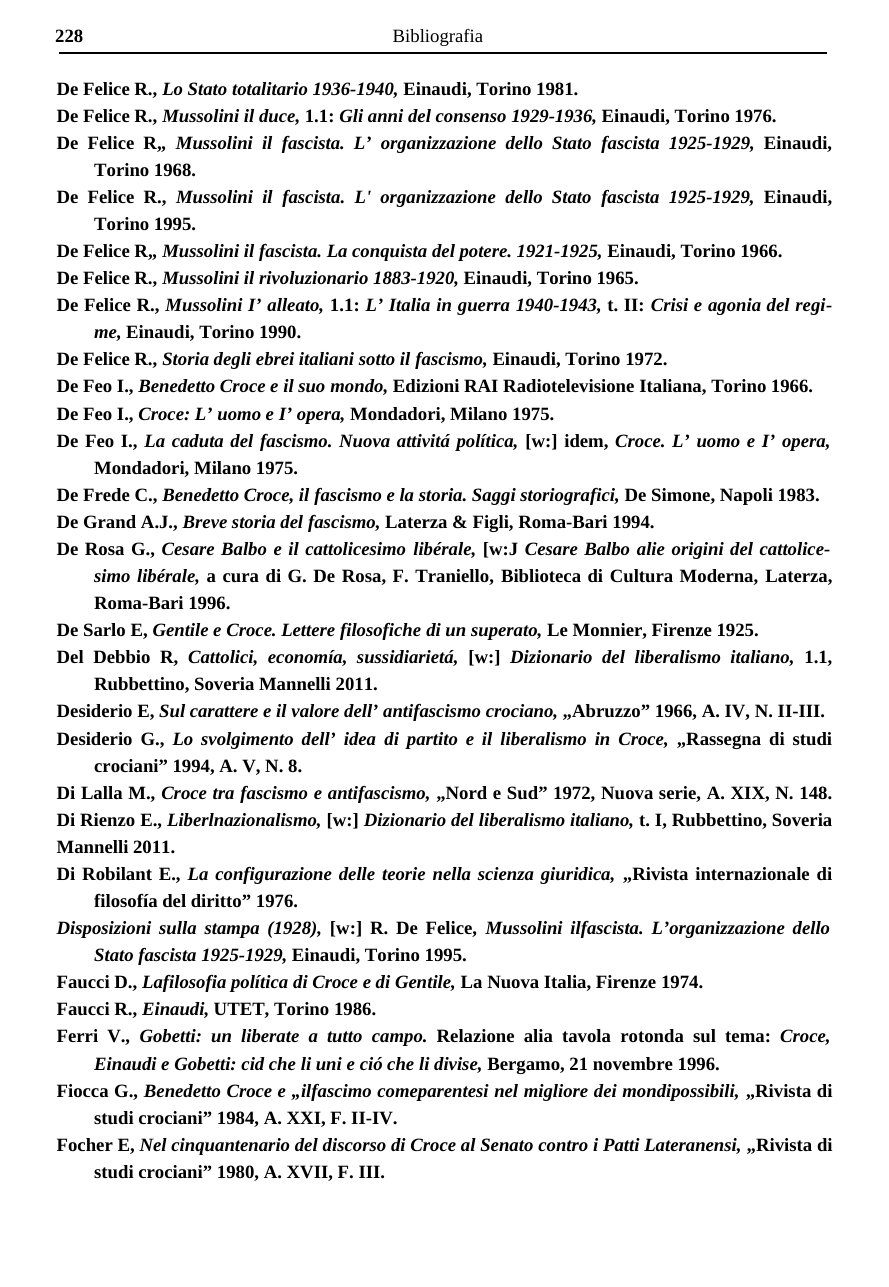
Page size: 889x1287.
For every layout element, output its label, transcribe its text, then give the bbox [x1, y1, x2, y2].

text De Feo I., Croce: L’ uomo e I’ opera, Mondadori, Milano 1975. [56, 402, 832, 424]
text Di Lalla M., Croce tra fascismo e antifascismo, „Nord e Sud” 1972, Nuova serie, A. XIX, N. 148. Di Rienzo E., Liberlnazionalismo, [w:] Dizionario del liberalismo italiano, t. I, Rubbettino, Soveria Mannelli 2011. [56, 782, 832, 857]
text De Felice R., Mussolini I’ alleato, 1.1: L’ Italia in guerra 1940-1943, t. II: Crisi e agonia del regi­me, Einaudi, Torino 1990. [56, 294, 832, 343]
text De Frede C., Benedetto Croce, il fascismo e la storia. Saggi storiografici, De Simone, Napoli 1983. [56, 484, 832, 505]
text De Felice R., Mussolini il duce, 1.1: Gli anni del consenso 1929-1936, Einaudi, Torino 1976. [56, 104, 832, 126]
text Focher E, Nel cinquantenario del discorso di Croce al Senato contro i Patti Lateranensi, „Rivista di studi crociani” 1980, A. XVII, F. III. [56, 1134, 832, 1182]
text Desiderio G., Lo svolgimento dell’ idea di partito e il liberalismo in Croce, „Rassegna di studi crociani” 1994, A. V, N. 8. [56, 727, 832, 776]
text Desiderio E, Sul carattere e il valore dell’ antifascismo crociano, „Abruzzo” 1966, A. IV, N. II-III. [56, 700, 832, 722]
text De Felice R., Storia degli ebrei italiani sotto il fascismo, Einaudi, Torino 1972. [56, 348, 832, 370]
text Del Debbio R, Cattolici, economía, sussidiarietá, [w:] Dizionario del liberalismo italiano, 1.1, Rubbettino, Soveria Mannelli 2011. [56, 646, 832, 695]
text Faucci R., Einaudi, UTET, Torino 1986. [56, 998, 832, 1020]
text Bibliografia [392, 25, 491, 46]
text De Feo I., Benedetto Croce e il suo mondo, Edizioni RAI Radiotelevisione Italiana, Torino 1966. [56, 375, 832, 397]
text De Felice R., Mussolini il fascista. L' organizzazione dello Stato fascista 1925-1929, Einaudi, Torino 1995. [56, 186, 832, 234]
text De Grand A.J., Breve storia del fascismo, Laterza & Figli, Roma-Bari 1994. [56, 511, 832, 532]
text De Felice R„ Mussolini il fascista. L’ organizzazione dello Stato fascista 1925-1929, Einaudi, Torino 1968. [56, 132, 832, 180]
text De Felice R., Lo Stato totalitario 1936-1940, Einaudi, Torino 1981. [56, 77, 832, 99]
text Di Robilant E., La configurazione delle teorie nella scienza giuridica, „Rivista internazionale di filosofía del diritto” 1976. [56, 863, 832, 911]
text De Sarlo E, Gentile e Croce. Lettere filosofiche di un superato, Le Monnier, Firenze 1925. [56, 619, 832, 641]
text De Felice R., Mussolini il rivoluzionario 1883-1920, Einaudi, Torino 1965. [56, 267, 832, 288]
text Disposizioni sulla stampa (1928), [w:] R. De Felice, Mussolini ilfascista. L’organizzazione dello Stato fascista 1925-1929, Einaudi, Torino 1995. [56, 917, 832, 966]
text De Rosa G., Cesare Balbo e il cattolicesimo libérale, [w:J Cesare Balbo alie origini del cattolice- simo libérale, a cura di G. De Rosa, F. Traniello, Biblioteca di Cultura Moderna, Laterza, Roma-Bari 1996. [56, 538, 832, 613]
text Fiocca G., Benedetto Croce e „ilfascimo comeparentesi nel migliore dei mondipossibili, „Rivista di studi crociani” 1984, A. XXI, F. II-IV. [56, 1079, 832, 1128]
text Ferri V., Gobetti: un liberate a tutto campo. Relazione alia tavola rotonda sul tema: Croce, Einaudi e Gobetti: cid che li uni e ció che li divise, Bergamo, 21 novembre 1996. [56, 1025, 832, 1074]
text 228 [55, 25, 89, 47]
text Faucci D., Lafilosofia política di Croce e di Gentile, La Nuova Italia, Firenze 1974. [56, 971, 832, 993]
text De Felice R„ Mussolini il fascista. La conquista del potere. 1921-1925, Einaudi, Torino 1966. [56, 240, 832, 261]
text De Feo I., La caduta del fascismo. Nuova attivitá política, [w:] idem, Croce. L’ uomo e I’ opera, Mondadori, Milano 1975. [56, 429, 832, 478]
